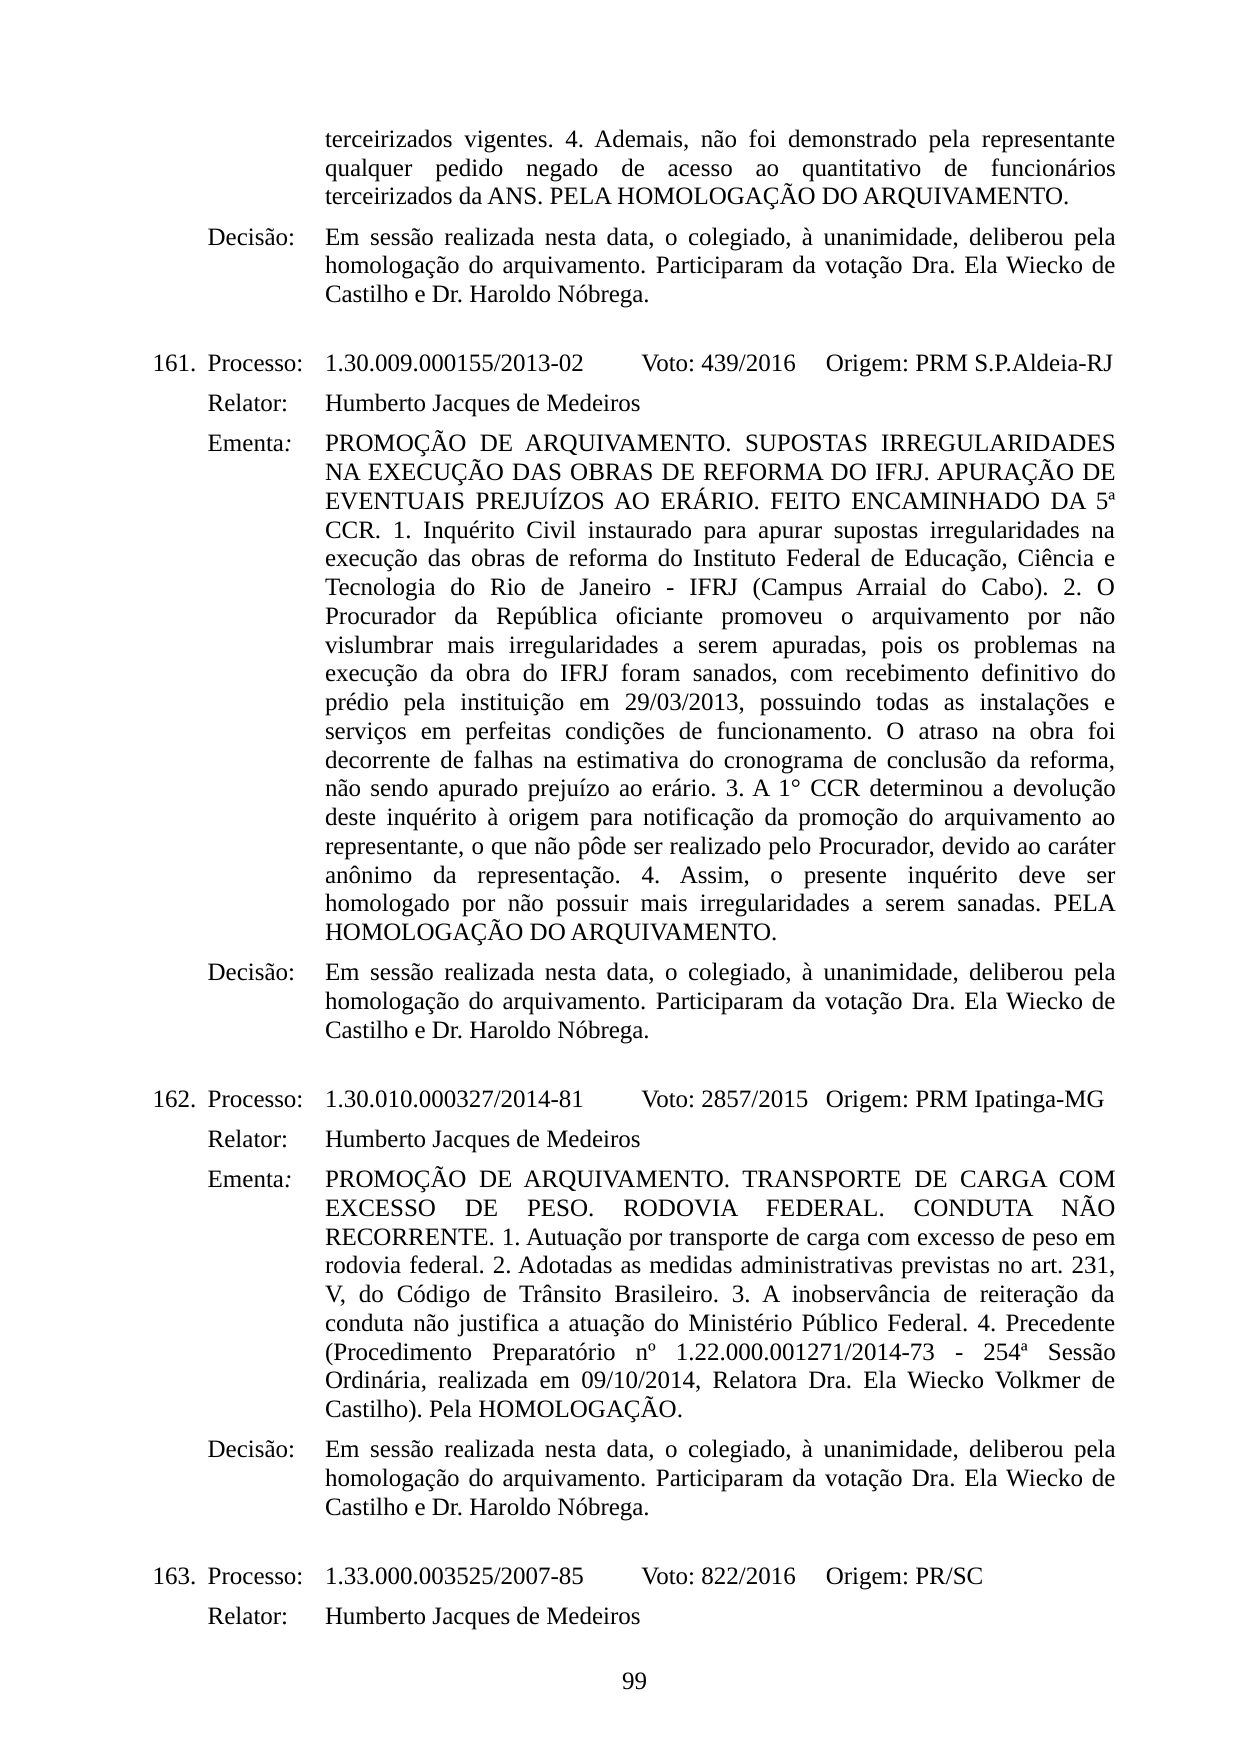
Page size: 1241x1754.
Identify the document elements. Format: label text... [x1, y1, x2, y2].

table_header Voto: 439/2016 [635, 342, 820, 382]
table_cell Relator: [202, 1118, 319, 1158]
table_header 1.33.000.003525/2007-85 [319, 1555, 635, 1595]
table_cell Em sessão realizada nesta data, o colegiado, à unanimidade, deliberou pela homologação do arquivamento. Participaram da votação Dra. Ela Wiecko de Castilho e Dr. Haroldo Nóbrega. [319, 952, 1122, 1049]
table_cell Humberto Jacques de Medeiros [319, 383, 1122, 423]
table_cell Em sessão realizada nesta data, o colegiado, à unanimidade, deliberou pela homologação do arquivamento. Participaram da votação Dra. Ela Wiecko de Castilho e Dr. Haroldo Nóbrega. [319, 216, 1122, 313]
table_header 162. [146, 1078, 202, 1118]
table_header Origem: PRM S.P.Aldeia-RJ [820, 342, 1122, 382]
table_cell Ementa: [202, 1159, 319, 1429]
table_header Origem: PR/SC [820, 1555, 1122, 1595]
table_cell Decisão: [202, 1429, 319, 1526]
table_header 161. [146, 342, 202, 382]
table_cell [146, 1118, 202, 1158]
table_cell Decisão: [202, 216, 319, 313]
table_header Voto: 822/2016 [635, 1555, 820, 1595]
table_header Processo: [202, 1078, 319, 1118]
table_cell PROMOÇÃO DE ARQUIVAMENTO. SUPOSTAS IRREGULARIDADES NA EXECUÇÃO DAS OBRAS DE REFORMA DO IFRJ. APURAÇÃO DE EVENTUAIS PREJUÍZOS AO ERÁRIO. FEITO ENCAMINHADO DA 5ª CCR. 1. Inquérito Civil instaurado para apurar supostas irregularidades na execução das obras de reforma do Instituto Federal de Educação, Ciência e Tecnologia do Rio de Janeiro - IFRJ (Campus Arraial do Cabo). 2. O Procurador da República oficiante promoveu o arquivamento por não vislumbrar mais irregularidades a serem apuradas, pois os problemas na execução da obra do IFRJ foram sanados, com recebimento definitivo do prédio pela instituição em 29/03/2013, possuindo todas as instalações e serviços em perfeitas condições de funcionamento. O atraso na obra foi decorrente de falhas na estimativa do cronograma de conclusão da reforma, não sendo apurado prejuízo ao erário. 3. A 1° CCR determinou a devolução deste inquérito à origem para notificação da promoção do arquivamento ao representante, o que não pôde ser realizado pelo Procurador, devido ao caráter anônimo da representação. 4. Assim, o presente inquérito deve ser homologado por não possuir mais irregularidades a serem sanadas. PELA HOMOLOGAÇÃO DO ARQUIVAMENTO. [319, 423, 1122, 952]
table_cell [146, 118, 202, 216]
table_cell [146, 1429, 202, 1526]
table_header Origem: PRM Ipatinga-MG [820, 1078, 1122, 1118]
table_cell [146, 1159, 202, 1429]
table_header Processo: [202, 342, 319, 382]
table_cell [146, 1595, 202, 1636]
table_cell terceirizados vigentes. 4. Ademais, não foi demonstrado pela representante qualquer pedido negado de acesso ao quantitativo de funcionários terceirizados da ANS. PELA HOMOLOGAÇÃO DO ARQUIVAMENTO. [319, 118, 1122, 216]
table_cell Humberto Jacques de Medeiros [319, 1595, 1122, 1636]
table_cell Em sessão realizada nesta data, o colegiado, à unanimidade, deliberou pela homologação do arquivamento. Participaram da votação Dra. Ela Wiecko de Castilho e Dr. Haroldo Nóbrega. [319, 1429, 1122, 1526]
table_header 1.30.010.000327/2014-81 [319, 1078, 635, 1118]
table_cell Relator: [202, 1595, 319, 1636]
table_header 1.30.009.000155/2013-02 [319, 342, 635, 382]
table_cell PROMOÇÃO DE ARQUIVAMENTO. TRANSPORTE DE CARGA COM EXCESSO DE PESO. RODOVIA FEDERAL. CONDUTA NÃO RECORRENTE. 1. Autuação por transporte de carga com excesso de peso em rodovia federal. 2. Adotadas as medidas administrativas previstas no art. 231, V, do Código de Trânsito Brasileiro. 3. A inobservância de reiteração da conduta não justifica a atuação do Ministério Público Federal. 4. Precedente (Procedimento Preparatório nº 1.22.000.001271/2014-73 - 254ª Sessão Ordinária, realizada em 09/10/2014, Relatora Dra. Ela Wiecko Volkmer de Castilho). Pela HOMOLOGAÇÃO. [319, 1159, 1122, 1429]
table_header 163. [146, 1555, 202, 1595]
table_cell [146, 952, 202, 1049]
table_cell Ementa: [202, 423, 319, 952]
table_cell [146, 216, 202, 313]
table_header Voto: 2857/2015 [635, 1078, 820, 1118]
table_header Processo: [202, 1555, 319, 1595]
table_cell [146, 423, 202, 952]
table_cell Relator: [202, 383, 319, 423]
table_cell Decisão: [202, 952, 319, 1049]
table_cell [146, 383, 202, 423]
table_cell Humberto Jacques de Medeiros [319, 1118, 1122, 1158]
table_cell [202, 118, 319, 216]
